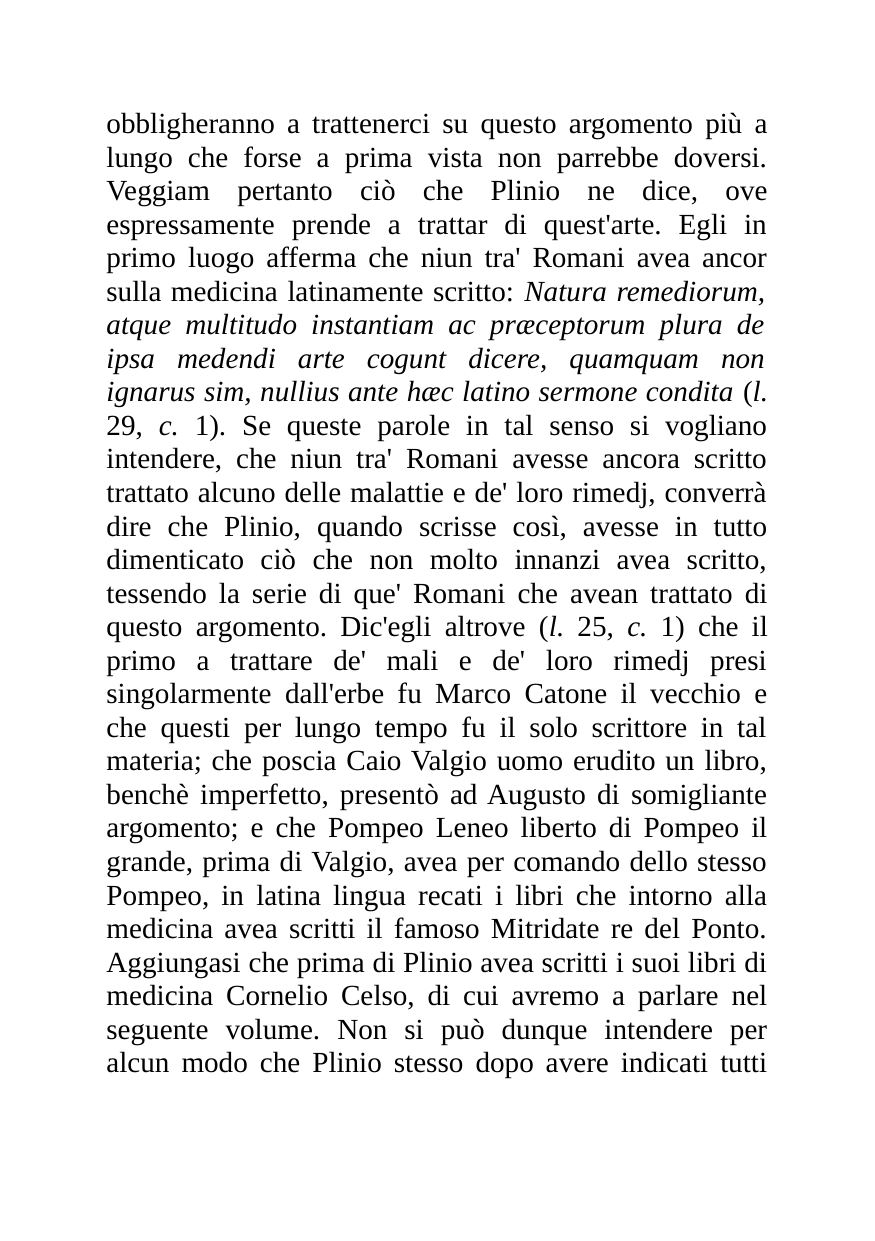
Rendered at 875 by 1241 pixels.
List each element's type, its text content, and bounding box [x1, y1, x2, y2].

text obbligheranno a trattenerci su questo argomento più a lungo che forse a prima vista non parrebbe doversi. Veggiam pertanto ciò che Plinio ne dice, ove espressamente prende a trattar di quest'arte. Egli in primo luogo afferma che niun tra' Romani avea ancor sulla medicina latinamente scritto: Natura remediorum, atque multitudo instantiam ac præceptorum plura de ipsa medendi arte cogunt dicere, quamquam non ignarus sim, nullius ante hæc latino sermone condita (l. 29, c. 1). Se queste parole in tal senso si vogliano intendere, che niun tra' Romani avesse ancora scritto trattato alcuno delle malattie e de' loro rimedj, converrà dire che Plinio, quando scrisse così, avesse in tutto dimenticato ciò che non molto innanzi avea scritto, tessendo la serie di que' Romani che avean trattato di questo argomento. Dic'egli altrove (l. 25, c. 1) che il primo a trattare de' mali e de' loro rimedj presi singolarmente dall'erbe fu Marco Catone il vecchio e che questi per lungo tempo fu il solo scrittore in tal materia; che poscia Caio Valgio uomo erudito un libro, benchè imperfetto, presentò ad Augusto di somigliante argomento; e che Pompeo Leneo liberto di Pompeo il grande, prima di Valgio, avea per comando dello stesso Pompeo, in latina lingua recati i libri che intorno alla medicina avea scritti il famoso Mitridate re del Ponto. Aggiungasi che prima di Plinio avea scritti i suoi libri di medicina Cornelio Celso, di cui avremo a parlare nel seguente volume. Non si può dunque intendere per alcun modo che Plinio stesso dopo avere indicati tutti [106, 106, 768, 1079]
